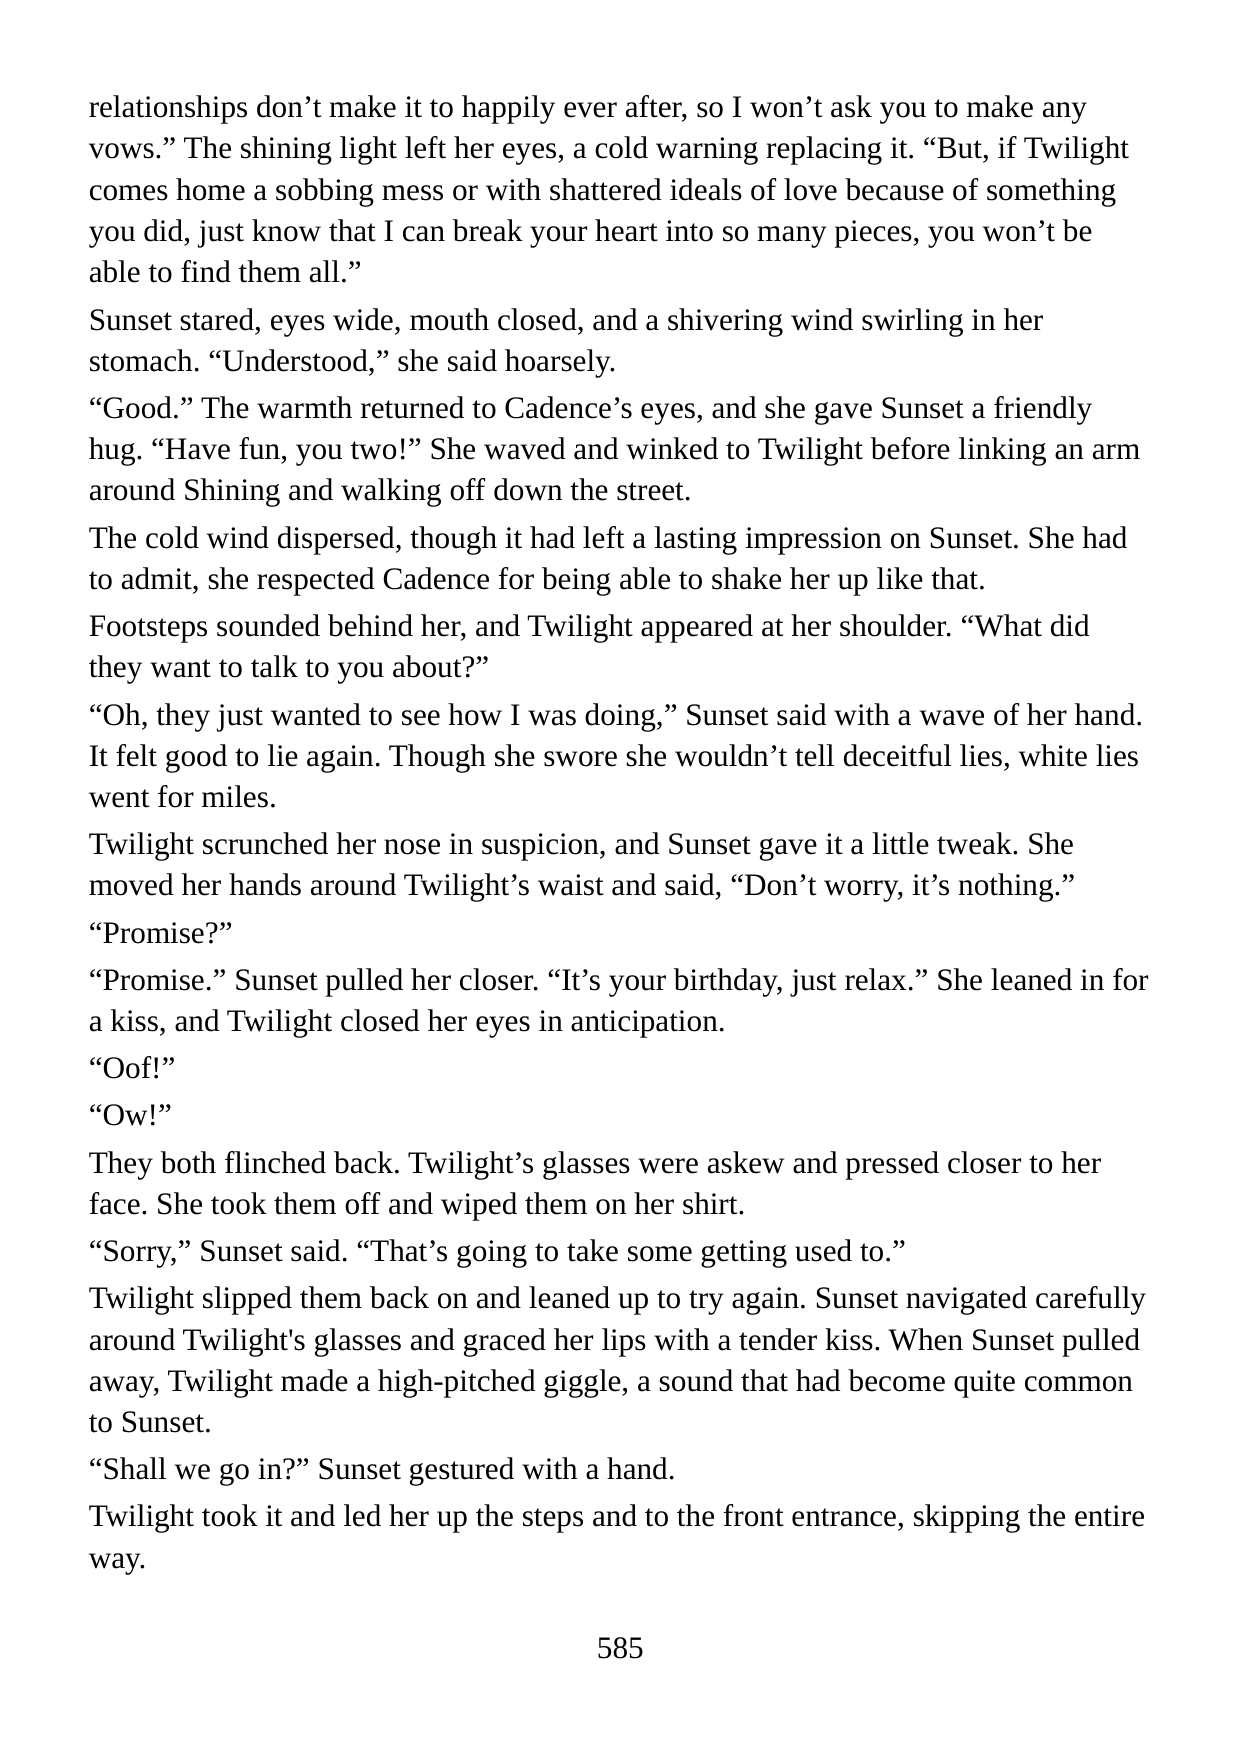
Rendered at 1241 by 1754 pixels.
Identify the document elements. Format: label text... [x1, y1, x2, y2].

text They both flinched back. Twilight’s glasses were askew and pressed closer to her face. She took them off and wiped them on her shirt. [88, 1144, 1152, 1221]
text relationships don’t make it to happily ever after, so I won’t ask you to make any vows.” The shining light left her eyes, a cold warning replacing it. “But, if Twilight comes home a sobbing mess or with shattered ideals of love because of something you did, just know that I can break your heart into so many pieces, you won’t be able to find them all.” [88, 88, 1152, 289]
text “Good.” The warmth returned to Cadence’s eyes, and she gave Sunset a friendly hug. “Have fun, you two!” She waved and winked to Twilight before linking an arm around Shining and walking off down the street. [88, 389, 1152, 508]
text “Ow!” [88, 1097, 1152, 1133]
text “Promise?” [88, 914, 1152, 950]
text “Sorry,” Sunset said. “That’s going to take some getting used to.” [88, 1232, 1152, 1268]
text Twilight took it and led her up the steps and to the front entrance, skipping the entire way. [88, 1498, 1152, 1575]
text The cold wind dispersed, though it had left a lasting impression on Sunset. She had to admit, she respected Cadence for being able to shake her up like that. [88, 519, 1152, 596]
text “Oof!” [88, 1049, 1152, 1085]
text “Oh, they just wanted to see how I was doing,” Sunset said with a wave of her hand. It felt good to lie again. Though she swore she wouldn’t tell deceitful lies, white lies went for miles. [88, 696, 1152, 814]
text “Promise.” Sunset pulled her closer. “It’s your birthday, just relax.” She leaned in for a kiss, and Twilight closed her eyes in anticipation. [88, 961, 1152, 1038]
text Twilight slipped them back on and leaned up to try again. Sunset navigated carefully around Twilight's glasses and graced her lips with a tender kiss. When Sunset pulled away, Twilight made a high-pitched giggle, a sound that had become quite common to Sunset. [88, 1279, 1152, 1439]
text Sunset stared, eyes wide, mouth closed, and a shivering wind swirling in her stomach. “Understood,” she said hoarsely. [88, 301, 1152, 378]
text Twilight scrunched her nose in suspicion, and Sunset gave it a little tweak. She moved her hands around Twilight’s waist and said, “Don’t worry, it’s nothing.” [88, 825, 1152, 903]
text Footsteps sounded behind her, and Twilight appeared at her shoulder. “What did they want to talk to you about?” [88, 607, 1152, 684]
text “Shall we go in?” Sunset gestured with a hand. [88, 1450, 1152, 1486]
